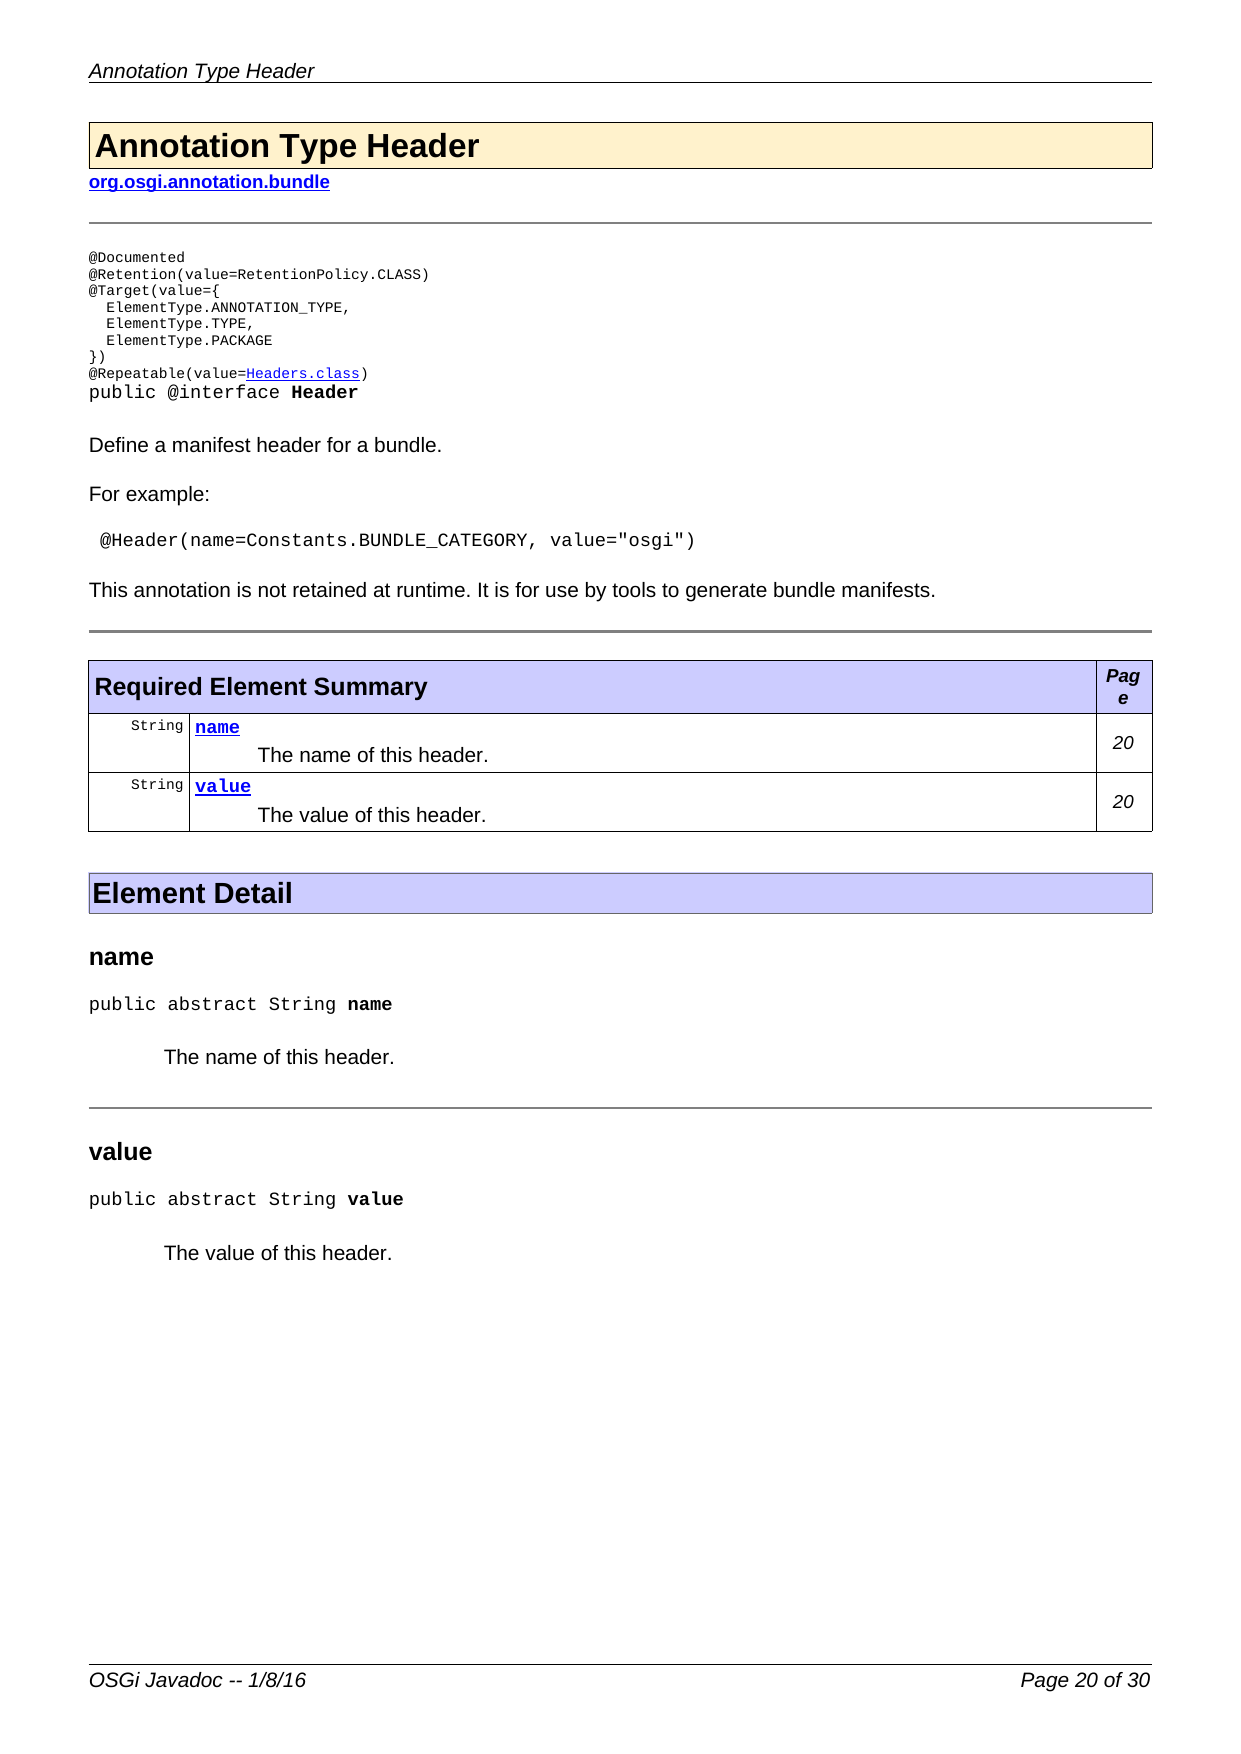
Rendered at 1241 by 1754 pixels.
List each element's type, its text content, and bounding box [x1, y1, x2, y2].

text For example: [88, 482, 1152, 506]
table_cell value The value of this header. [190, 773, 1096, 831]
table_cell String [89, 773, 189, 831]
text The name of this header. [163, 1045, 1152, 1069]
subtitle name [88, 942, 1152, 970]
text Define a manifest header for a bundle. [88, 433, 1152, 457]
text This annotation is not retained at runtime. It is for use by tools to generate bundle manifests. [88, 577, 1152, 601]
text org.osgi.annotation.bundle [88, 171, 1152, 193]
text The value of this header. [163, 1241, 1152, 1264]
text @Header(name=Constants.BUNDLE_CATEGORY, value="osgi") [88, 531, 1152, 552]
subtitle Annotation Type Header [90, 123, 1152, 168]
table_cell 19 [1097, 714, 1152, 772]
text public abstract String value [88, 1190, 1152, 1211]
table_header Required Element Summary [89, 661, 1096, 713]
table_cell 19 [1097, 773, 1152, 831]
subtitle Element Detail [90, 874, 1152, 913]
subtitle value [88, 1137, 1152, 1166]
table_header Page [1097, 661, 1152, 713]
table_cell String [89, 714, 189, 772]
text @Documented @Retention(value=RetentionPolicy.CLASS) @Target(value={ ElementType.ANNOTATION_TYPE, ElementType.TYPE, ElementType.PACKAGE }) @Repeatable(value=Headers.class) public @interface Header [88, 250, 1152, 404]
table_cell name The name of this header. [190, 714, 1096, 772]
text public abstract String name [88, 994, 1152, 1016]
